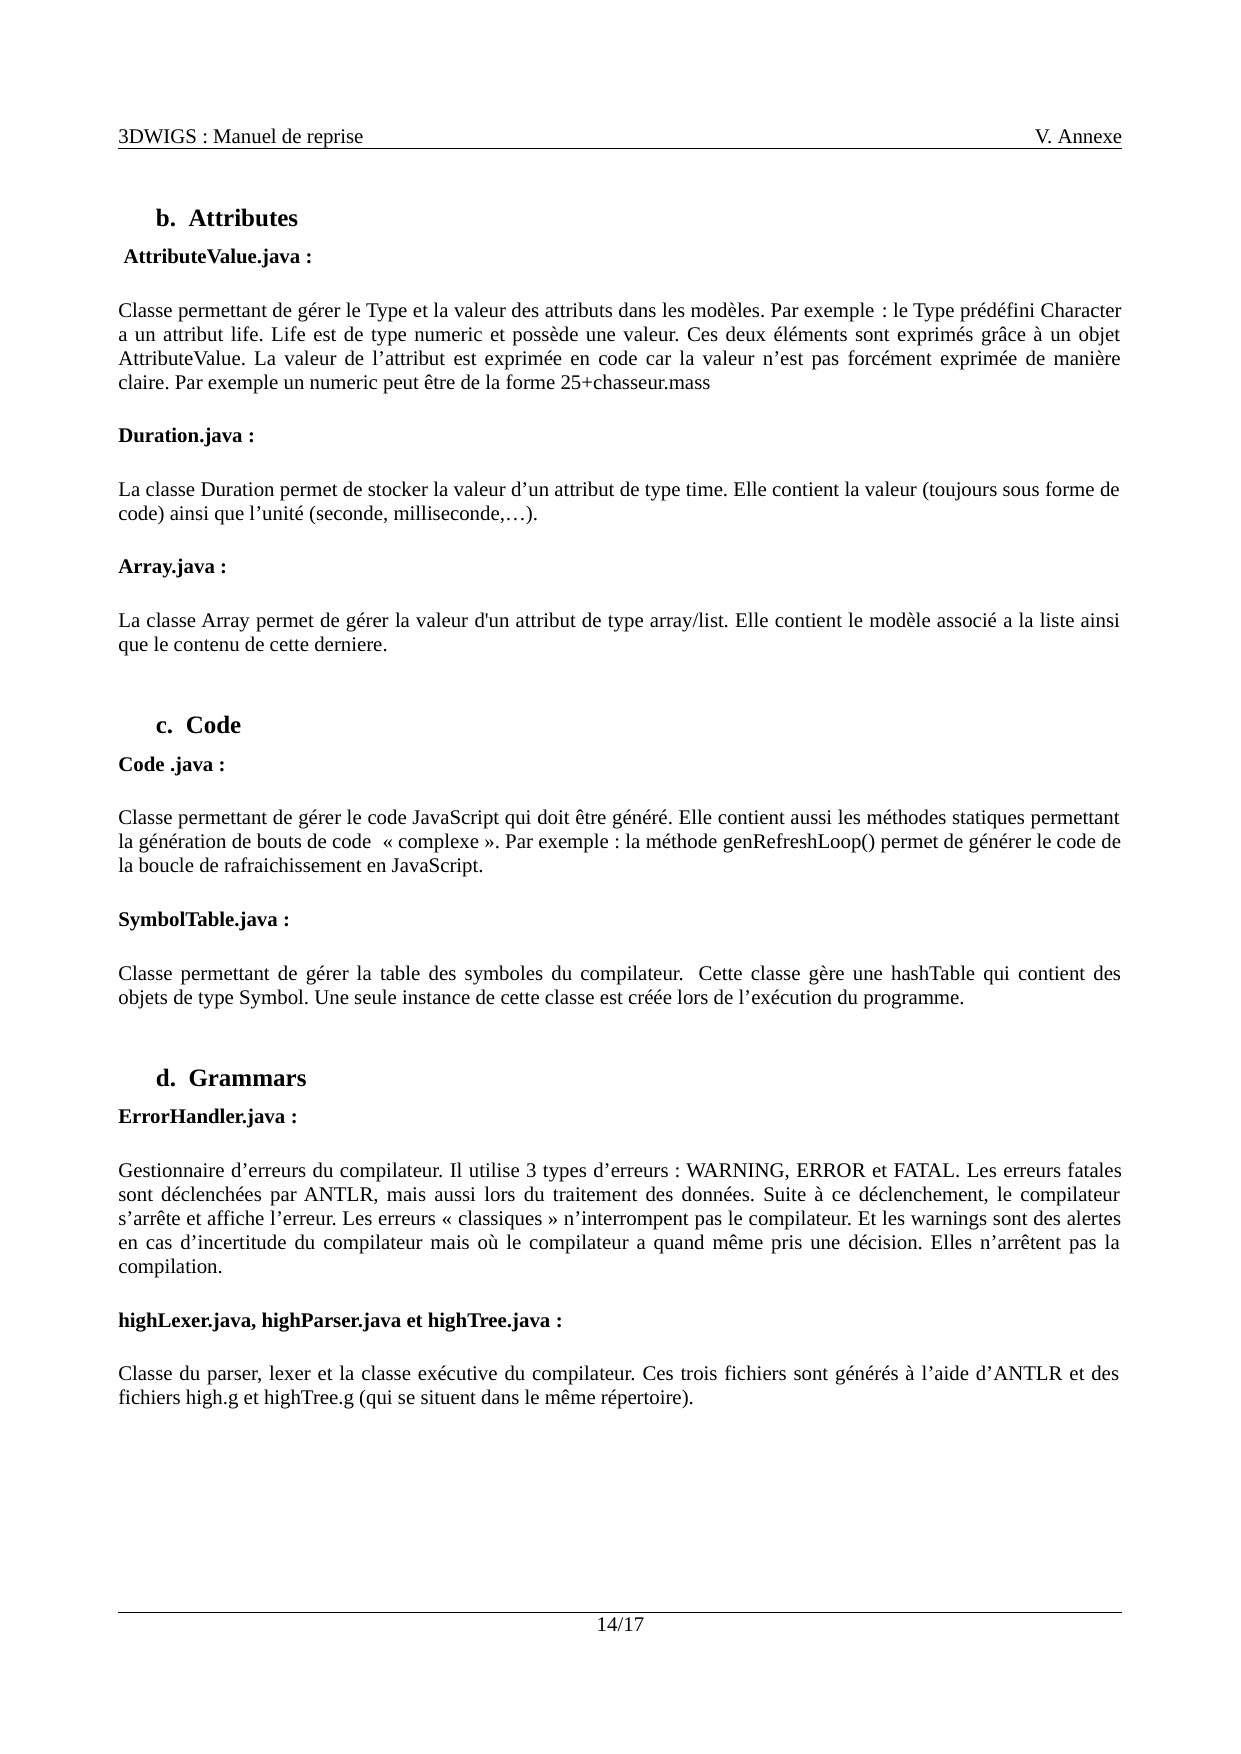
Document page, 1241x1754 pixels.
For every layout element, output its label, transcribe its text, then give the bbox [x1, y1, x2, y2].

subtitle Attributes [118, 203, 1122, 231]
text AttributeValue.java : [118, 244, 1122, 268]
text Array.java : [118, 554, 1122, 578]
text Classe permettant de gérer la table des symboles du compilateur. Cette classe gère une hashTable qui contient des objets de type Symbol. Une seule instance de cette classe est créée lors de l’exécution du programme. [118, 961, 1122, 1009]
subtitle Grammars [118, 1063, 1122, 1092]
text La classe Array permet de gérer la valeur d'un attribut de type array/list. Elle contient le modèle associé a la liste ainsi que le contenu de cette derniere. [118, 608, 1122, 656]
text Duration.java : [118, 423, 1122, 447]
text La classe Duration permet de stocker la valeur d’un attribut de type time. Elle contient la valeur (toujours sous forme de code) ainsi que l’unité (seconde, milliseconde,…). [118, 477, 1122, 525]
text Classe permettant de gérer le Type et la valeur des attributs dans les modèles. Par exemple : le Type prédéfini Character a un attribut life. Life est de type numeric et possède une valeur. Ces deux éléments sont exprimés grâce à un objet AttributeValue. La valeur de l’attribut est exprimée en code car la valeur n’est pas forcément exprimée de manière claire. Par exemple un numeric peut être de la forme 25+chasseur.mass [118, 297, 1122, 394]
text highLexer.java, highParser.java et highTree.java : [118, 1308, 1122, 1332]
text Code .java : [118, 752, 1122, 776]
text ErrorHandler.java : [118, 1104, 1122, 1128]
text Classe du parser, lexer et la classe exécutive du compilateur. Ces trois fichiers sont générés à l’aide d’ANTLR et des fichiers high.g et highTree.g (qui se situent dans le même répertoire). [118, 1361, 1122, 1409]
text Gestionnaire d’erreurs du compilateur. Il utilise 3 types d’erreurs : WARNING, ERROR et FATAL. Les erreurs fatales sont déclenchées par ANTLR, mais aussi lors du traitement des données. Suite à ce déclenchement, le compilateur s’arrête et affiche l’erreur. Les erreurs « classiques » n’interrompent pas le compilateur. Et les warnings sont des alertes en cas d’incertitude du compilateur mais où le compilateur a quand même pris une décision. Elles n’arrêtent pas la compilation. [118, 1158, 1122, 1278]
text SymbolTable.java : [118, 907, 1122, 931]
text Classe permettant de gérer le code JavaScript qui doit être généré. Elle contient aussi les méthodes statiques permettant la génération de bouts de code « complexe ». Par exemple : la méthode genRefreshLoop() permet de générer le code de la boucle de rafraichissement en JavaScript. [118, 805, 1122, 877]
subtitle Code [118, 711, 1122, 739]
